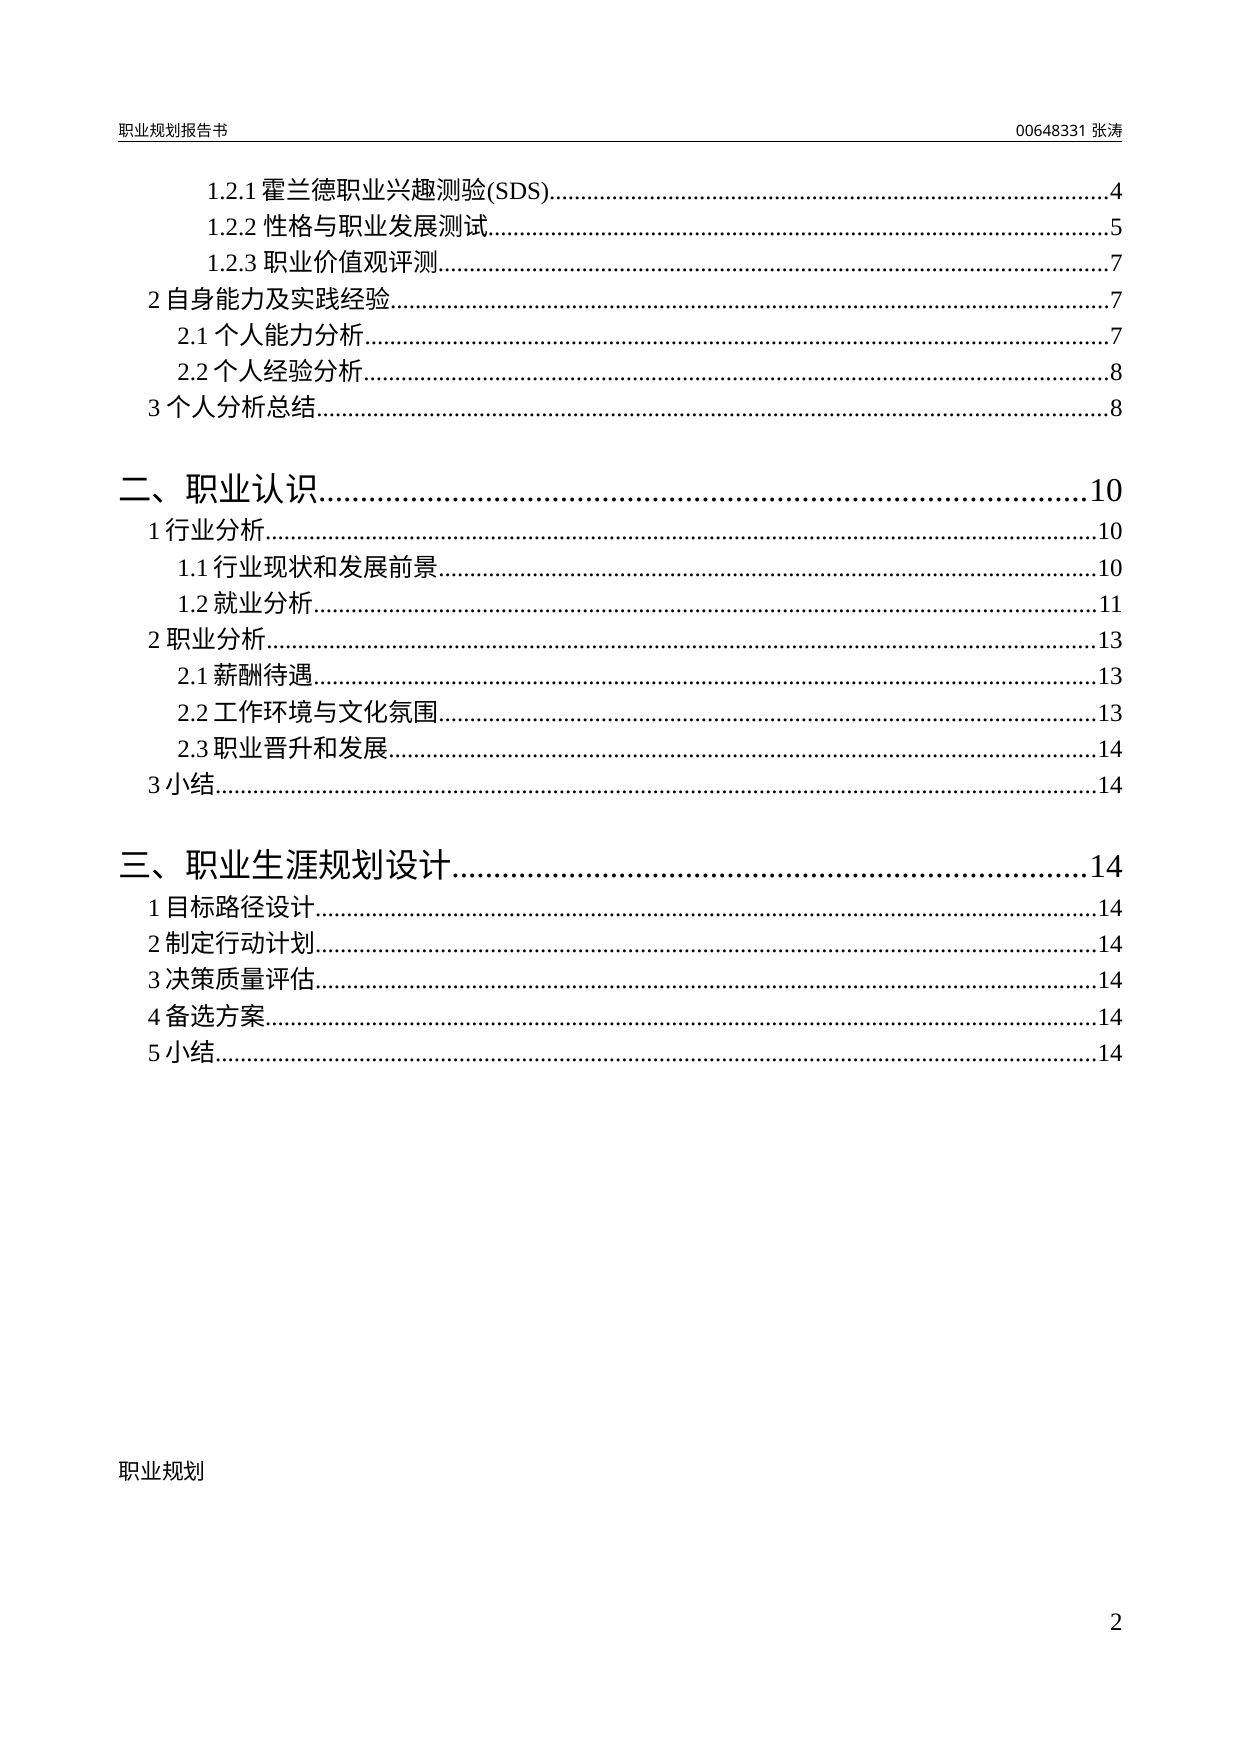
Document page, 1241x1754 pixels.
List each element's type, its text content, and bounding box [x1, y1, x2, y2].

text 三、职业生涯规划设计 14 [118, 839, 1122, 887]
text 1.2.2 性格与职业发展测试 5 [207, 207, 1122, 243]
text 1行业分析 10 [148, 511, 1122, 547]
text 二、职业认识 10 [118, 462, 1122, 511]
text 2.3职业晋升和发展 14 [177, 728, 1122, 764]
text 2 职业分析 13 [148, 619, 1122, 656]
text 2.1薪酬待遇 13 [177, 656, 1122, 692]
text 2制定行动计划 14 [148, 923, 1122, 960]
text 3小结 14 [148, 764, 1122, 801]
text 4备选方案 14 [148, 996, 1122, 1032]
text 2.2工作环境与文化氛围 13 [177, 692, 1122, 728]
text 3 个人分析总结 8 [148, 388, 1122, 424]
text 1.1行业现状和发展前景 10 [177, 547, 1122, 583]
text 2.2个人经验分析 8 [177, 352, 1122, 388]
text 3决策质量评估 14 [148, 960, 1122, 996]
text 1.2.3 职业价值观评测 7 [207, 243, 1122, 279]
text 2.1 个人能力分析 7 [177, 315, 1122, 352]
text 2自身能力及实践经验 7 [148, 279, 1122, 315]
text 1目标路径设计 14 [148, 887, 1122, 923]
text 1.2就业分析 11 [177, 583, 1122, 619]
text 5小结 14 [148, 1032, 1122, 1068]
text 职业规划 [118, 1454, 1122, 1486]
text 1.2.1霍兰德职业兴趣测验(SDS) 4 [207, 170, 1122, 207]
